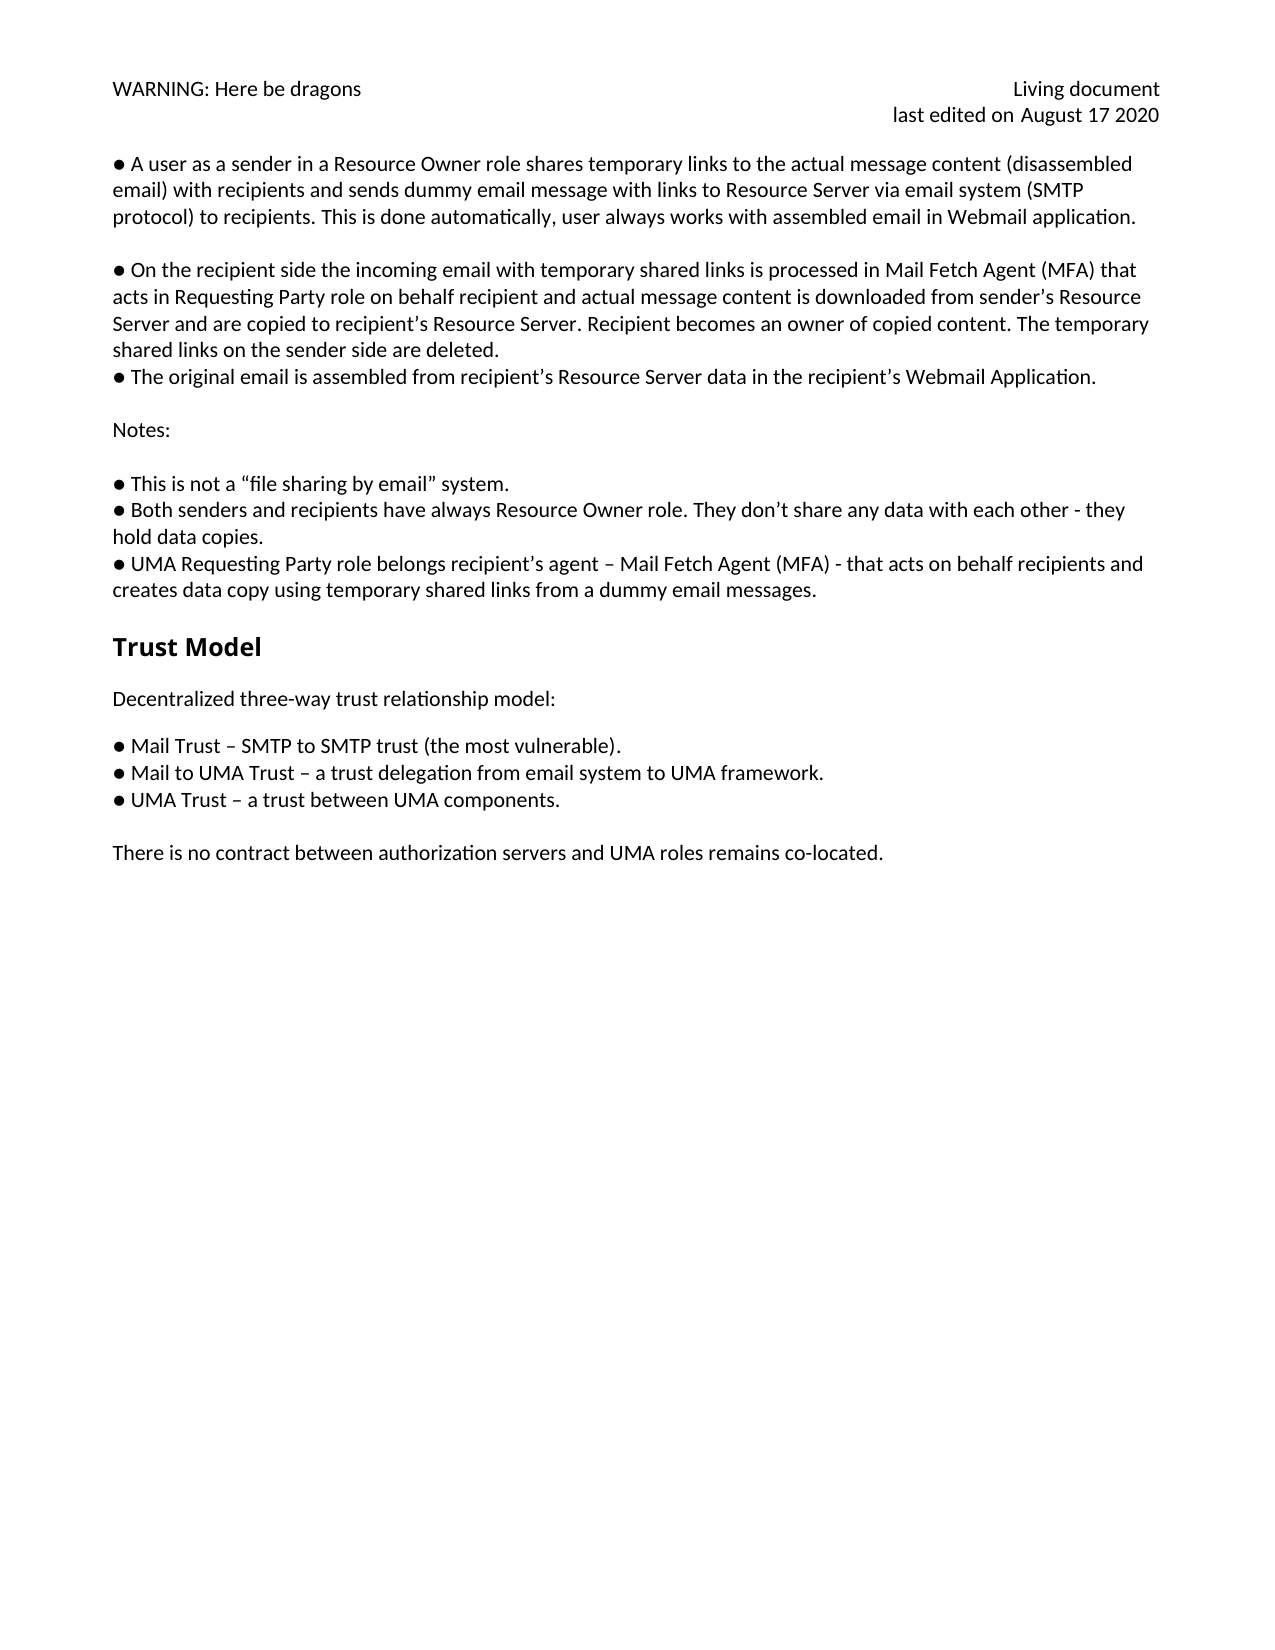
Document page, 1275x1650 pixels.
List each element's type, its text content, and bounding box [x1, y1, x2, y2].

text There is no contract between authorization servers and UMA roles remains co-located. [112, 839, 1162, 866]
text ● UMA Requesting Party role belongs recipient’s agent – Mail Fetch Agent (MFA) - that acts on behalf recipients and creates data copy using temporary shared links from a dummy email messages. [112, 550, 1162, 603]
text Trust Model [112, 630, 1162, 664]
text ● Mail Trust – SMTP to SMTP trust (the most vulnerable). [112, 732, 1162, 759]
text ● A user as a sender in a Resource Owner role shares temporary links to the actual message content (disassembled email) with recipients and sends dummy email message with links to Resource Server via email system (SMTP protocol) to recipients. This is done automatically, user always works with assembled email in Webmail application. [112, 150, 1162, 230]
text Decentralized three-way trust relationship model: [112, 685, 1162, 712]
text Notes: [112, 417, 1162, 443]
text ● The original email is assembled from recipient’s Resource Server data in the recipient’s Webmail Application. [112, 363, 1162, 390]
text ● Mail to UMA Trust – a trust delegation from email system to UMA framework. [112, 759, 1162, 786]
text ● Both senders and recipients have always Resource Owner role. They don’t share any data with each other - they hold data copies. [112, 497, 1162, 550]
text ● UMA Trust – a trust between UMA components. [112, 786, 1162, 812]
text ● On the recipient side the incoming email with temporary shared links is processed in Mail Fetch Agent (MFA) that acts in Requesting Party role on behalf recipient and actual message content is downloaded from sender’s Resource Server and are copied to recipient’s Resource Server. Recipient becomes an owner of copied content. The temporary shared links on the sender side are deleted. [112, 257, 1162, 363]
text ● This is not a “file sharing by email” system. [112, 470, 1162, 497]
